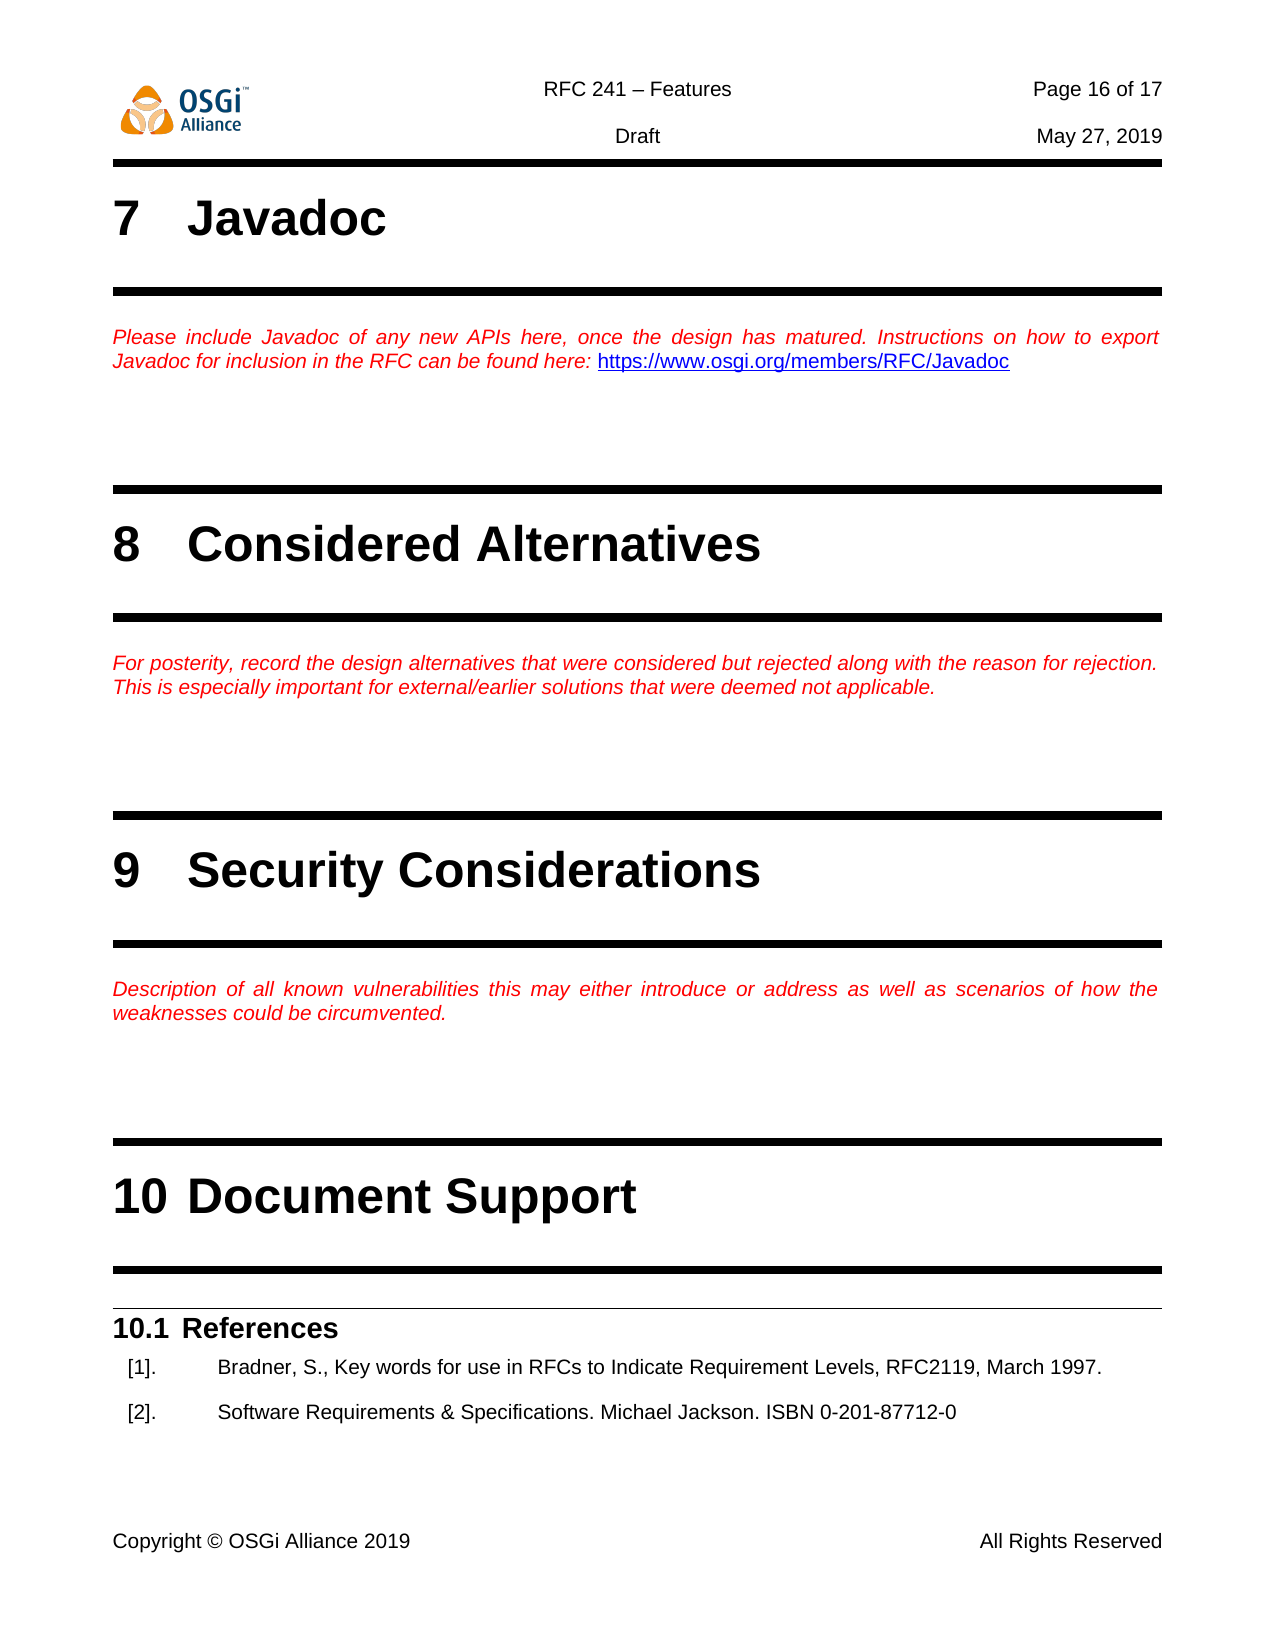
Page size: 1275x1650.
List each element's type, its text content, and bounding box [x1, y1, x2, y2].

picture [113, 78, 257, 142]
subtitle Document Support [112, 1139, 1162, 1274]
list Software Requirements & Specifications. Michael Jackson. ISBN 0-201-87712-0 [127, 1399, 1162, 1423]
text Description of all known vulnerabilities this may either introduce or address as well as scenarios of how the weaknesses could be circumvented. [112, 977, 1162, 1025]
subtitle Considered Alternatives [112, 486, 1162, 622]
subtitle Security Considerations [112, 812, 1162, 948]
subtitle Javadoc [112, 160, 1162, 296]
subtitle References [112, 1309, 1162, 1344]
list Bradner, S., Key words for use in RFCs to Indicate Requirement Levels, RFC2119, March 1997. [127, 1355, 1162, 1379]
text For posterity, record the design alternatives that were considered but rejected along with the reason for rejection. This is especially important for external/earlier solutions that were deemed not applicable. [112, 651, 1162, 699]
text Please include Javadoc of any new APIs here, once the design has matured. Instructions on how to export Javadoc for inclusion in the RFC can be found here: https://www.osgi.org/members/RFC/Javadoc [112, 325, 1162, 373]
